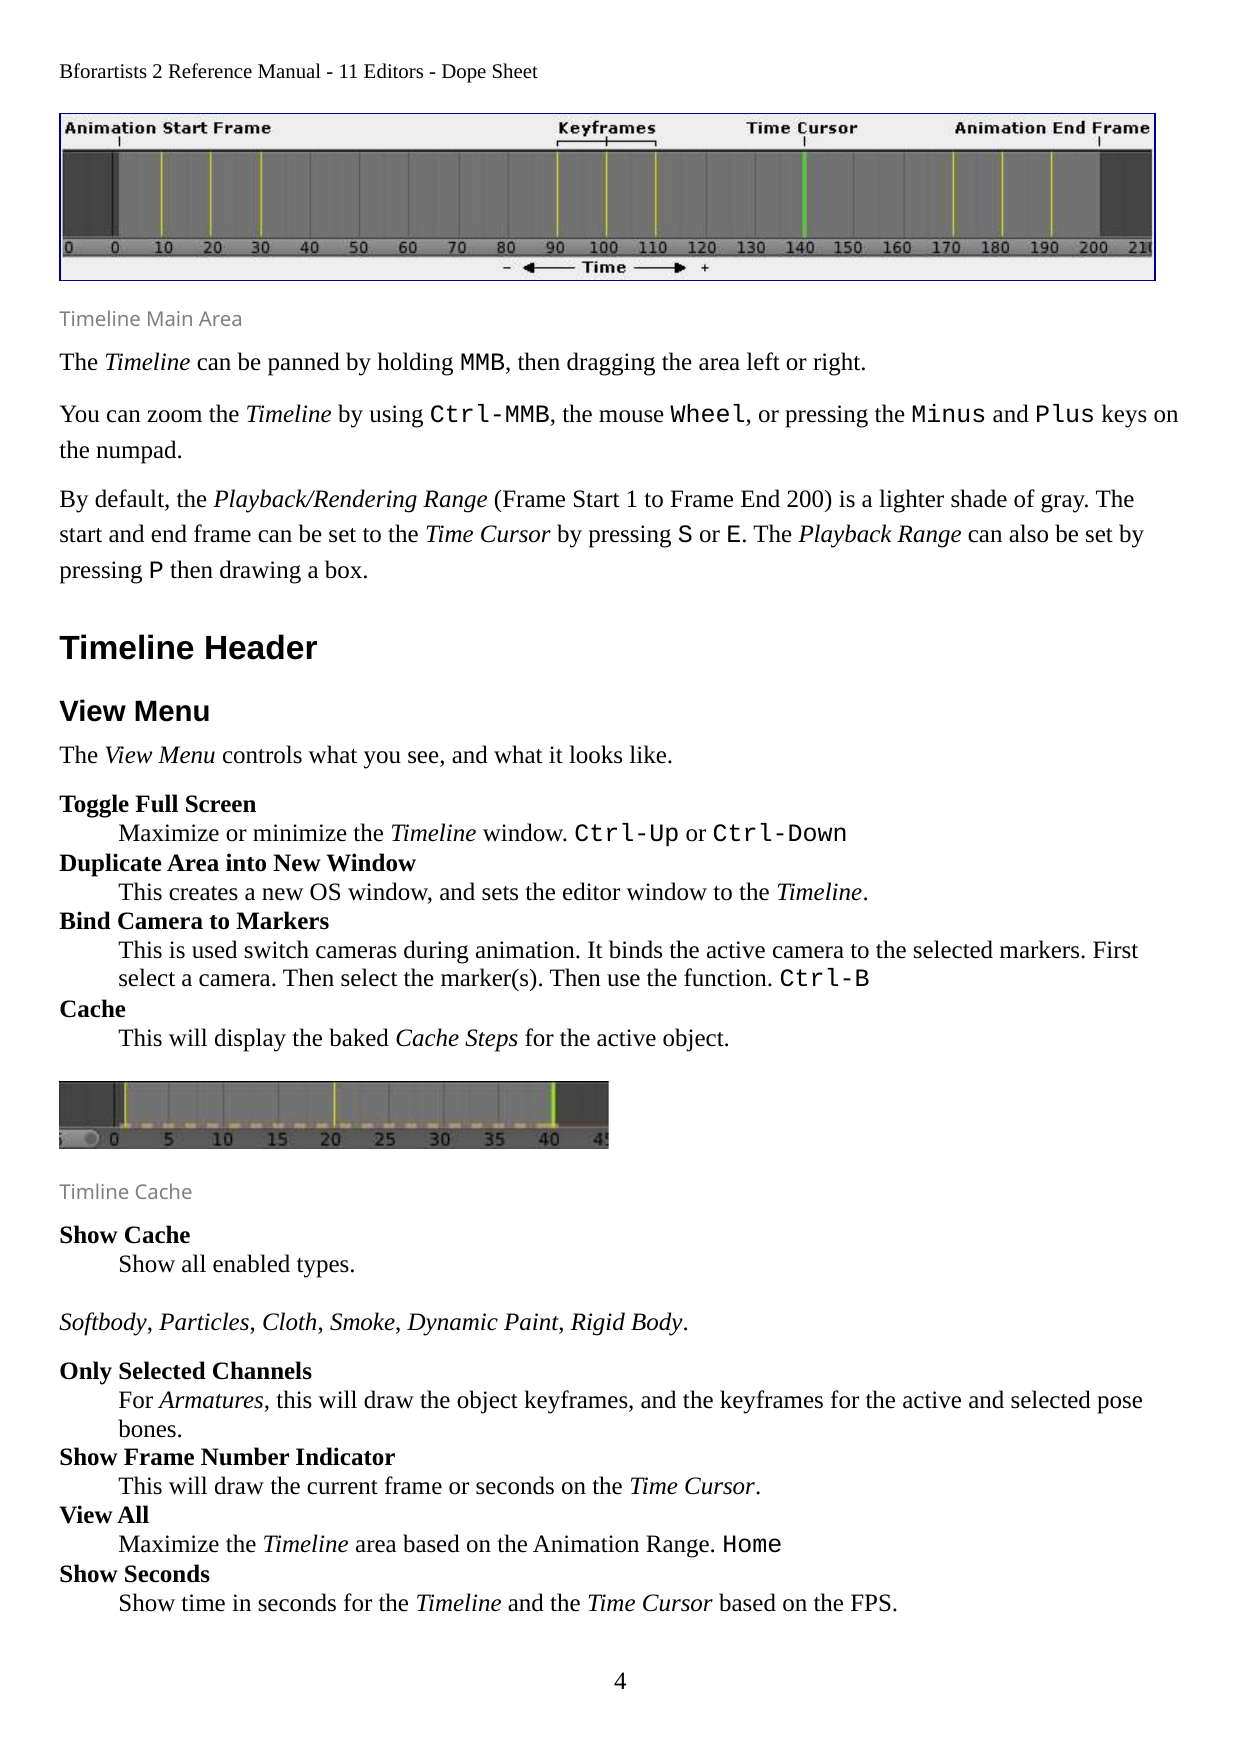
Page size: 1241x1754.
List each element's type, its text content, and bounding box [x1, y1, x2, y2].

picture [61, 114, 1154, 280]
subtitle Bind Camera to Markers [59, 906, 1181, 935]
text Timeline Main Area [59, 301, 1181, 333]
picture [59, 1081, 609, 1149]
text You can zoom the Timeline by using Ctrl-MMB, the mouse Wheel, or pressing the Minus and Plus keys on the numpad. [59, 399, 1181, 464]
subtitle Duplicate Area into New Window [59, 848, 1181, 877]
subtitle Show Frame Number Indicator [59, 1442, 1181, 1471]
text The Timeline can be panned by holding MMB, then dragging the area left or right. [59, 347, 1181, 378]
subtitle Show Seconds [59, 1559, 1181, 1588]
list Show all enabled types. [118, 1249, 1181, 1278]
list This creates a new OS window, and sets the editor window to the Timeline. [118, 877, 1181, 906]
text By default, the Playback/Rendering Range (Frame Start 1 to Frame End 200) is a lighter shade of gray. The start and end frame can be set to the Time Cursor by pressing S or E. The Playback Range can also be set by pressing P then drawing a box. [59, 484, 1181, 586]
subtitle View Menu [59, 694, 1181, 727]
list Maximize or minimize the Timeline window. Ctrl-Up or Ctrl-Down [118, 818, 1181, 848]
list Maximize the Timeline area based on the Animation Range. Home [118, 1529, 1181, 1559]
subtitle Toggle Full Screen [59, 789, 1181, 818]
text The View Menu controls what you see, and what it looks like. [59, 740, 1181, 769]
subtitle View All [59, 1500, 1181, 1529]
subtitle Only Selected Channels [59, 1356, 1181, 1385]
subtitle Cache [59, 994, 1181, 1023]
subtitle Show Cache [59, 1220, 1181, 1249]
text Softbody, Particles, Cloth, Smoke, Dynamic Paint, Rigid Body. [59, 1307, 1181, 1336]
text Timline Cache [59, 1174, 1181, 1206]
subtitle Timeline Header [59, 628, 1181, 667]
list This will display the baked Cache Steps for the active object. [118, 1023, 1181, 1052]
list This will draw the current frame or seconds on the Time Cursor. [118, 1471, 1181, 1500]
list For Armatures, this will draw the object keyframes, and the keyframes for the active and selected pose bones. [118, 1385, 1181, 1442]
list This is used switch cameras during animation. It binds the active camera to the selected markers. First select a camera. Then select the marker(s). Then use the function. Ctrl-B [118, 935, 1181, 994]
list Show time in seconds for the Timeline and the Time Cursor based on the FPS. [118, 1588, 1181, 1617]
